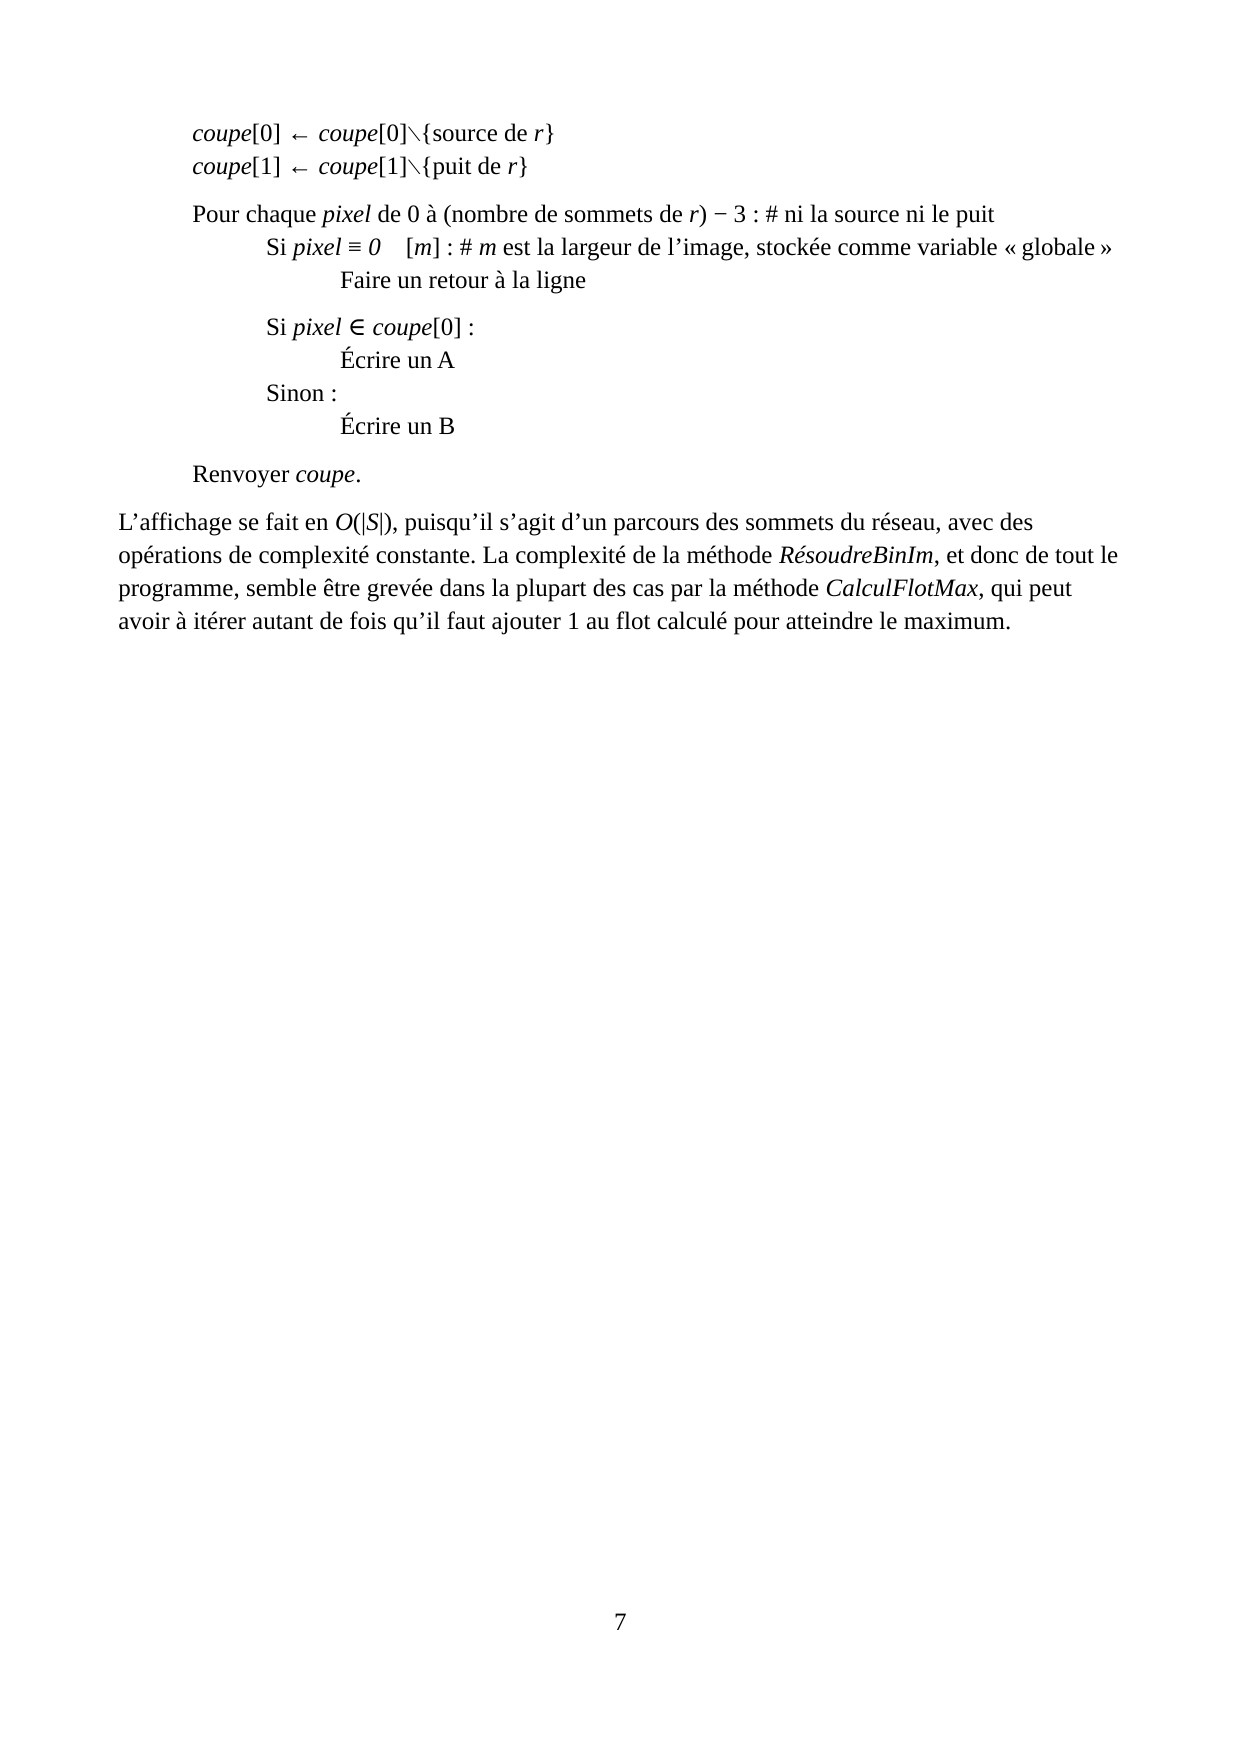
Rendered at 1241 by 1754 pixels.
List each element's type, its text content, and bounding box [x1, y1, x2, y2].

text Renvoyer coupe. [118, 459, 1122, 488]
text L’affichage se fait en O(|S|), puisqu’il s’agit d’un parcours des sommets du réseau, avec des opérations de complexité constante. La complexité de la méthode RésoudreBinIm, et donc de tout le programme, semble être grevée dans la plupart des cas par la méthode CalculFlotMax, qui peut avoir à itérer autant de fois qu’il faut ajouter 1 au flot calculé pour atteindre le maximum. [118, 507, 1122, 634]
text coupe[0] ← coupe[0]∖{source de r} coupe[1] ← coupe[1]∖{puit de r} [118, 118, 1122, 180]
text Si pixel ∈ coupe[0] : Écrire un A Sinon : Écrire un B [118, 312, 1122, 440]
text Pour chaque pixel de 0 à (nombre de sommets de r) − 3 : # ni la source ni le puit Si pixel ≡ 0 [m] : # m est la largeur de l’image, stockée comme variable « globale » Faire un retour à la ligne [118, 199, 1122, 293]
